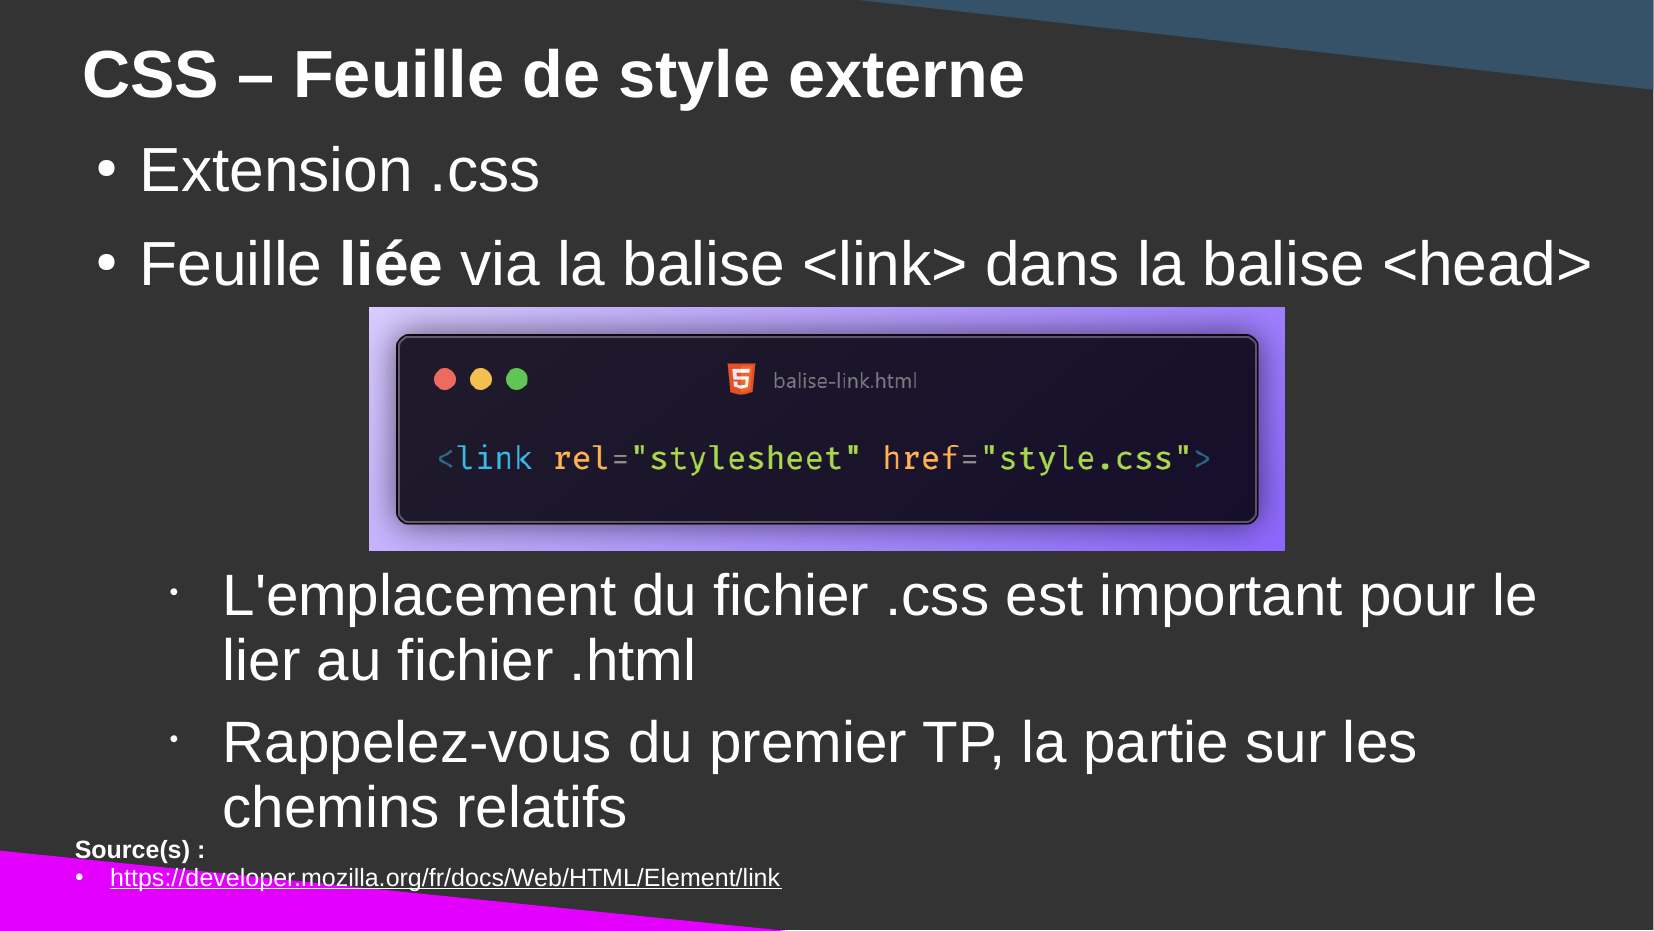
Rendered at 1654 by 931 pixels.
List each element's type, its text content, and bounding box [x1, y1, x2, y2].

text_box [858, 0, 1654, 90]
text_box Source(s) : https://developer.mozilla.org/fr/docs/Web/HTML/Element/link [59, 828, 1546, 900]
text_box [0, 850, 788, 931]
list L'emplacement du fichier .css est important pour le lier au fichier .html Rappelez-vous du premier TP, la partie sur les chemins relatifs [80, 562, 1605, 852]
picture [369, 307, 1285, 551]
list Extension .css Feuille liée via la balise <link> dans la balise <head> [80, 135, 1605, 360]
title CSS – Feuille de style externe [82, 37, 1571, 122]
